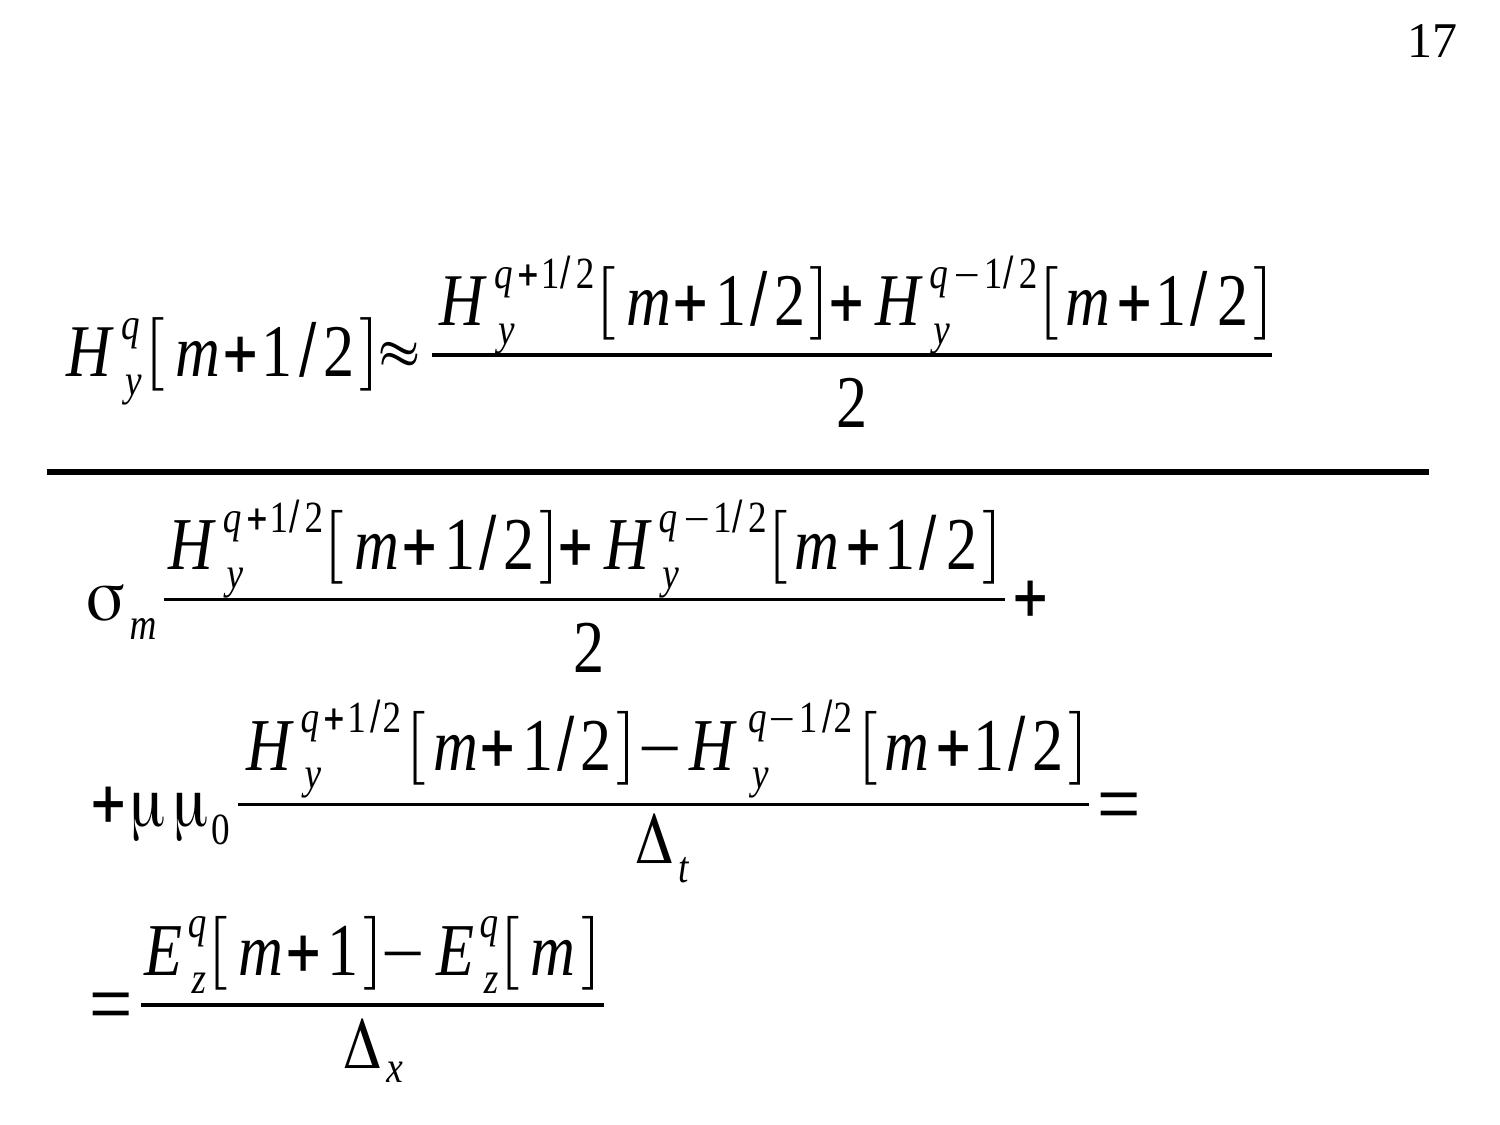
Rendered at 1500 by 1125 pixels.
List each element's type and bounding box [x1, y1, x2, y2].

chart [47, 246, 1289, 447]
chart [71, 490, 1160, 1095]
